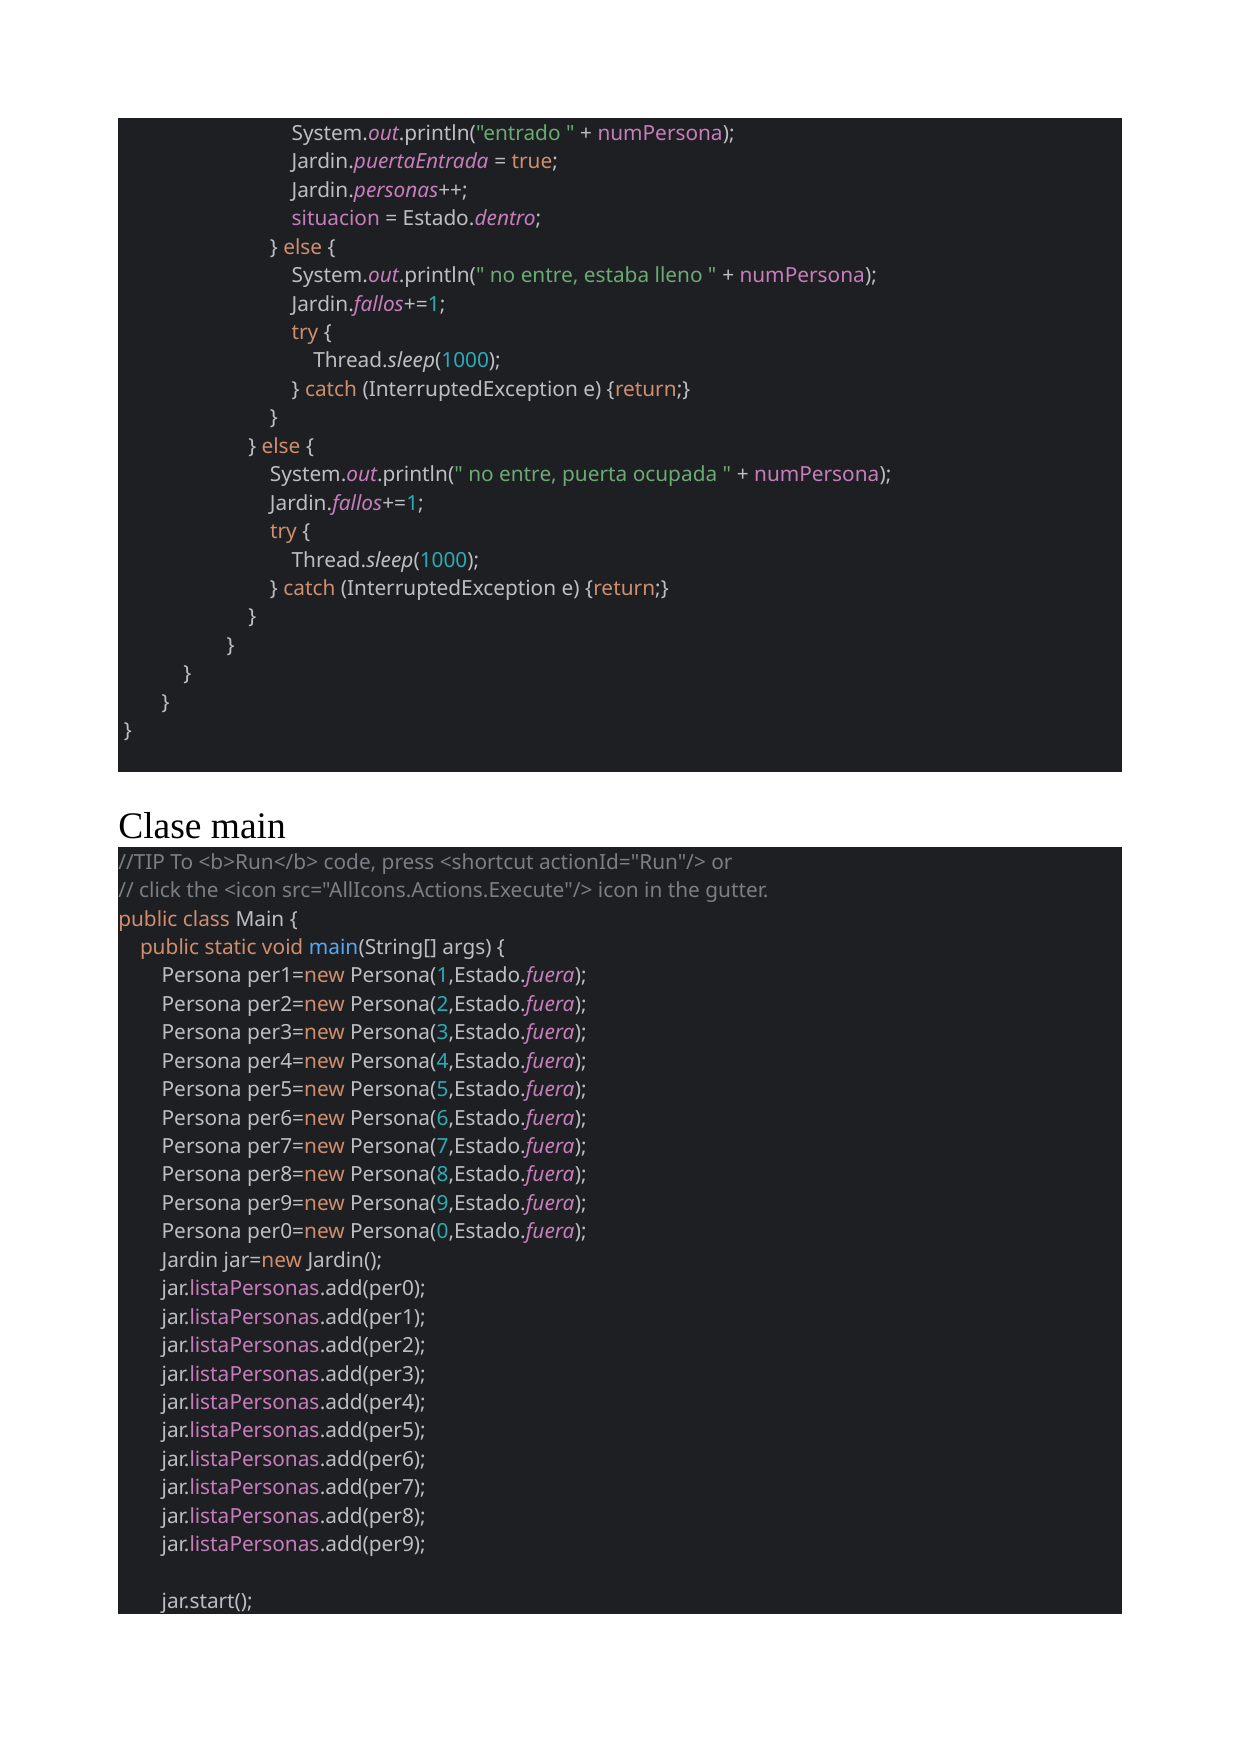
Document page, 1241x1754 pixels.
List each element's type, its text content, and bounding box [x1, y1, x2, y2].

text Clase main [118, 804, 1122, 847]
text //TIP To <b>Run</b> code, press <shortcut actionId="Run"/> or // click the <icon src="AllIcons.Actions.Execute"/> icon in the gutter. public class Main { public static void main(String[] args) { Persona per1=new Persona(1,Estado.fuera); Persona per2=new Persona(2,Estado.fuera); Persona per3=new Persona(3,Estado.fuera); Persona per4=new Persona(4,Estado.fuera); Persona per5=new Persona(5,Estado.fuera); Persona per6=new Persona(6,Estado.fuera); Persona per7=new Persona(7,Estado.fuera); Persona per8=new Persona(8,Estado.fuera); Persona per9=new Persona(9,Estado.fuera); Persona per0=new Persona(0,Estado.fuera); Jardin jar=new Jardin(); jar.listaPersonas.add(per0); jar.listaPersonas.add(per1); jar.listaPersonas.add(per2); jar.listaPersonas.add(per3); jar.listaPersonas.add(per4); jar.listaPersonas.add(per5); jar.listaPersonas.add(per6); jar.listaPersonas.add(per7); jar.listaPersonas.add(per8); jar.listaPersonas.add(per9); jar.start(); [118, 847, 1122, 1614]
text System.out.println("entrado " + numPersona); Jardin.puertaEntrada = true; Jardin.personas++; situacion = Estado.dentro; } else { System.out.println(" no entre, estaba lleno " + numPersona); Jardin.fallos+=1; try { Thread.sleep(1000); } catch (InterruptedException e) {return;} } } else { System.out.println(" no entre, puerta ocupada " + numPersona); Jardin.fallos+=1; try { Thread.sleep(1000); } catch (InterruptedException e) {return;} } } } } } [118, 118, 1122, 772]
